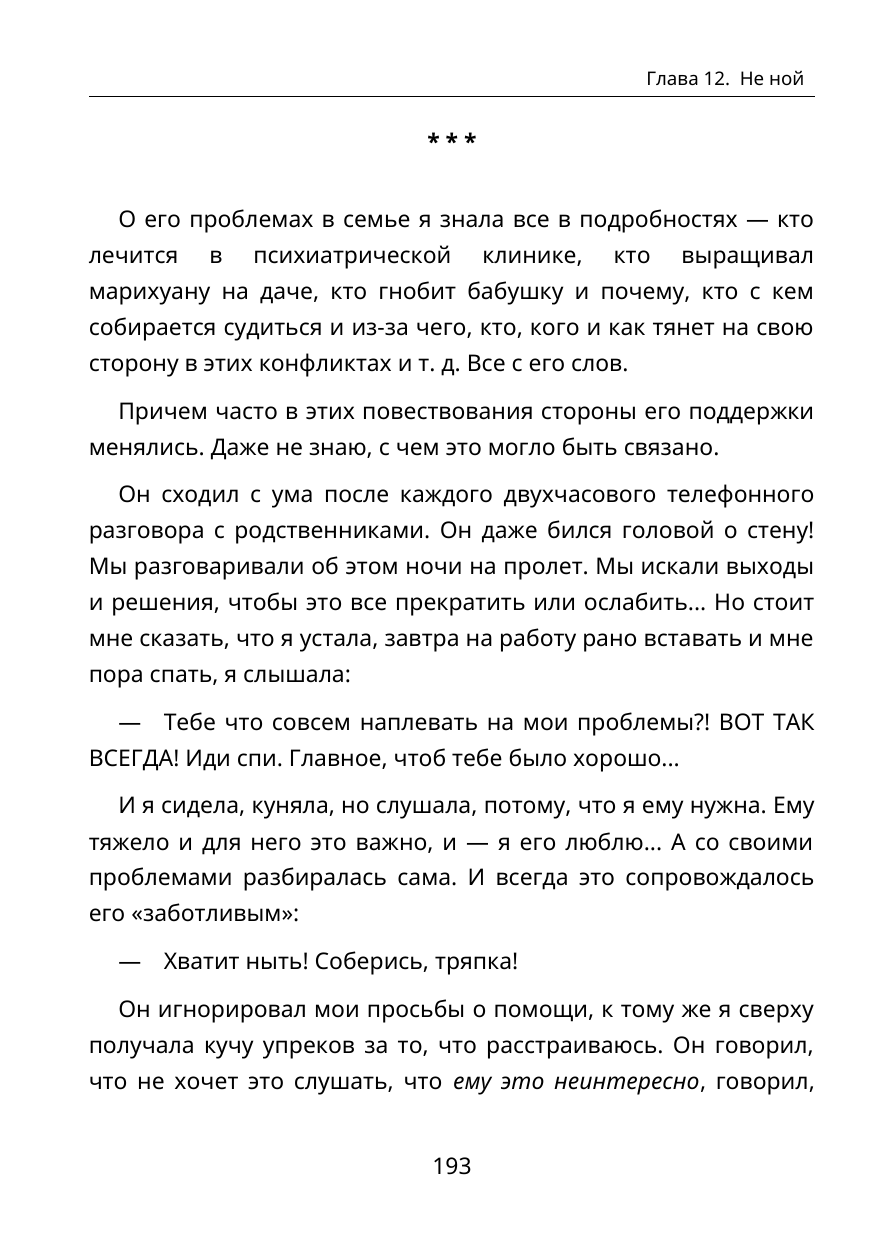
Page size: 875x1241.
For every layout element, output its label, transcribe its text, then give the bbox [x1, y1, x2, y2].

text Причем часто в этих повествования стороны его поддержки менялись. Даже не знаю, с чем это могло быть связано. [88, 395, 815, 462]
text И я сидела, куняла, но слушала, потому, что я ему нужна. Ему тяжело и для него это важно, и — я его люблю... А со своими проблемами разбиралась сама. И всегда это сопровождалось его «заботливым»: [88, 789, 815, 928]
subtitle * * * [88, 126, 815, 157]
text Он сходил с ума после каждого двухчасового телефонного разговора с родственниками. Он даже бился головой о стену! Мы разговаривали об этом ночи на пролет. Мы искали выходы и решения, чтобы это все прекратить или ослабить... Но стоит мне сказать, что я устала, завтра на работу рано вставать и мне пора спать, я слышала: [88, 478, 815, 689]
text Он игнорировал мои просьбы о помощи, к тому же я сверху получала кучу упреков за то, что расстраиваюсь. Он говорил, что не хочет это слушать, что ему это неинтересно, говорил, [88, 993, 815, 1096]
text О его проблемах в семье я знала все в подробностях — кто лечится в психиатрической клинике, кто выращивал марихуану на даче, кто гнобит бабушку и почему, кто с кем собирается судиться и из-за чего, кто, кого и как тянет на свою сторону в этих конфликтах и т. д. Все с его слов. [88, 203, 815, 378]
list Хватит ныть! Соберись, тряпка! [88, 945, 815, 976]
list Тебе что совсем наплевать на мои проблемы?! ВОТ ТАК ВСЕГДА! Иди спи. Главное, чтоб тебе было хорошо... [88, 706, 815, 773]
